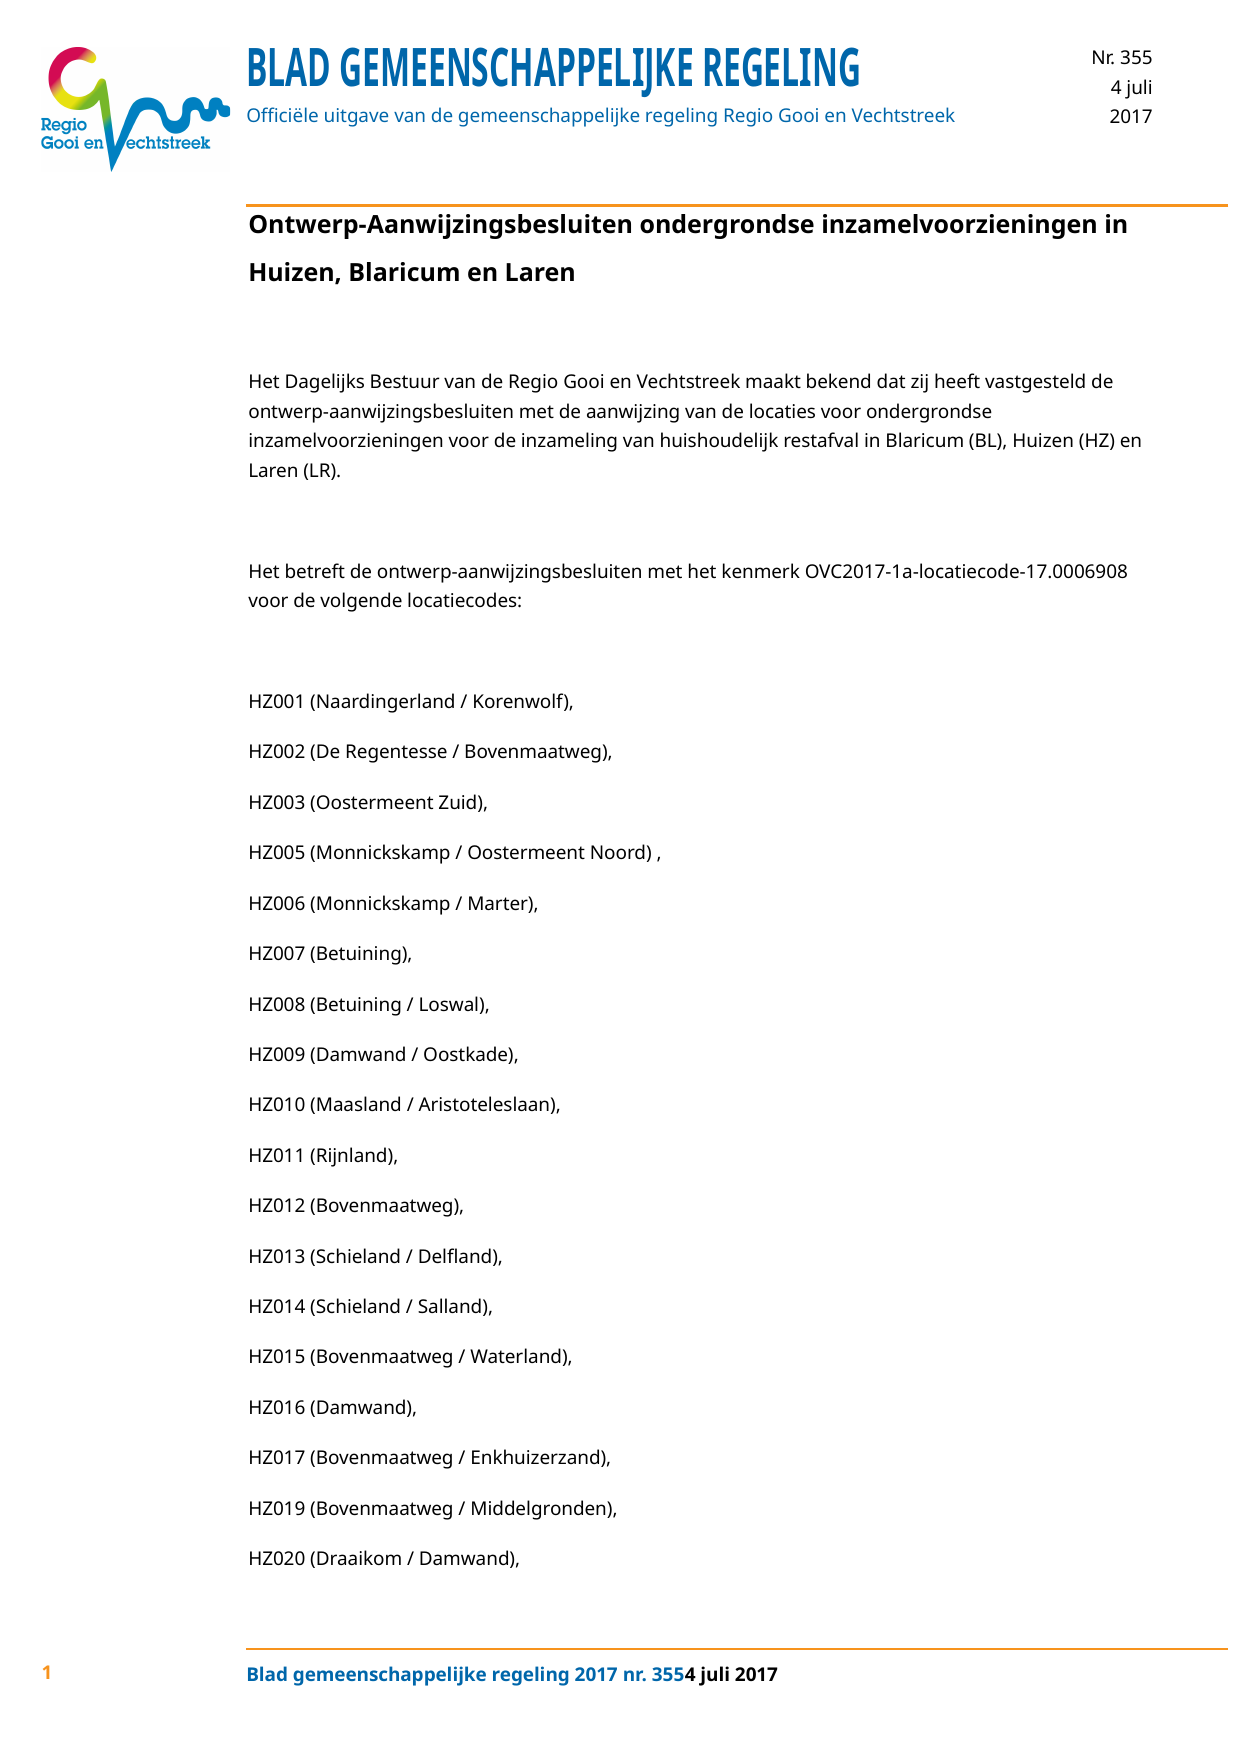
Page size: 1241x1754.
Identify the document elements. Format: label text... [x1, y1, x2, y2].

text HZ016 (Damwand), [248, 1394, 1152, 1420]
text HZ006 (Monnickskamp / Marter), [248, 890, 1152, 916]
text Het Dagelijks Bestuur van de Regio Gooi en Vechtstreek maakt bekend dat zij heeft vastgesteld de ontwerp-aanwijzingsbesluiten met de aanwijzing van de locaties voor ondergrondse inzamelvoorzieningen voor de inzameling van huishoudelijk restafval in Blaricum (BL), Huizen (HZ) en Laren (LR). [248, 368, 1152, 483]
text HZ014 (Schieland / Salland), [248, 1293, 1152, 1319]
picture [113, 110, 231, 172]
text Het betreft de ontwerp-aanwijzingsbesluiten met het kenmerk OVC2017-1a-locatiecode-17.0006908 voor de volgende locatiecodes: [248, 558, 1152, 613]
text HZ017 (Bovenmaatweg / Enkhuizerzand), [248, 1444, 1152, 1470]
text HZ019 (Bovenmaatweg / Middelgronden), [248, 1495, 1152, 1521]
text HZ011 (Rijnland), [248, 1142, 1152, 1168]
text HZ009 (Damwand / Oostkade), [248, 1041, 1152, 1067]
text Ontwerp-Aanwijzingsbesluiten ondergrondse inzamelvoorzieningen in Huizen, Blaricum en Laren [248, 207, 1152, 288]
text HZ003 (Oostermeent Zuid), [248, 789, 1152, 815]
text HZ008 (Betuining / Loswal), [248, 991, 1152, 1017]
text HZ001 (Naardingerland / Korenwolf), [248, 688, 1152, 714]
text HZ012 (Bovenmaatweg), [248, 1192, 1152, 1218]
text HZ013 (Schieland / Delfland), [248, 1243, 1152, 1269]
text HZ010 (Maasland / Aristoteleslaan), [248, 1092, 1152, 1117]
text HZ005 (Monnickskamp / Oostermeent Noord) , [248, 839, 1152, 865]
text HZ020 (Draaikom / Damwand), [248, 1545, 1152, 1571]
picture [41, 47, 231, 172]
text HZ007 (Betuining), [248, 940, 1152, 966]
text HZ002 (De Regentesse / Bovenmaatweg), [248, 739, 1152, 764]
text HZ015 (Bovenmaatweg / Waterland), [248, 1344, 1152, 1369]
